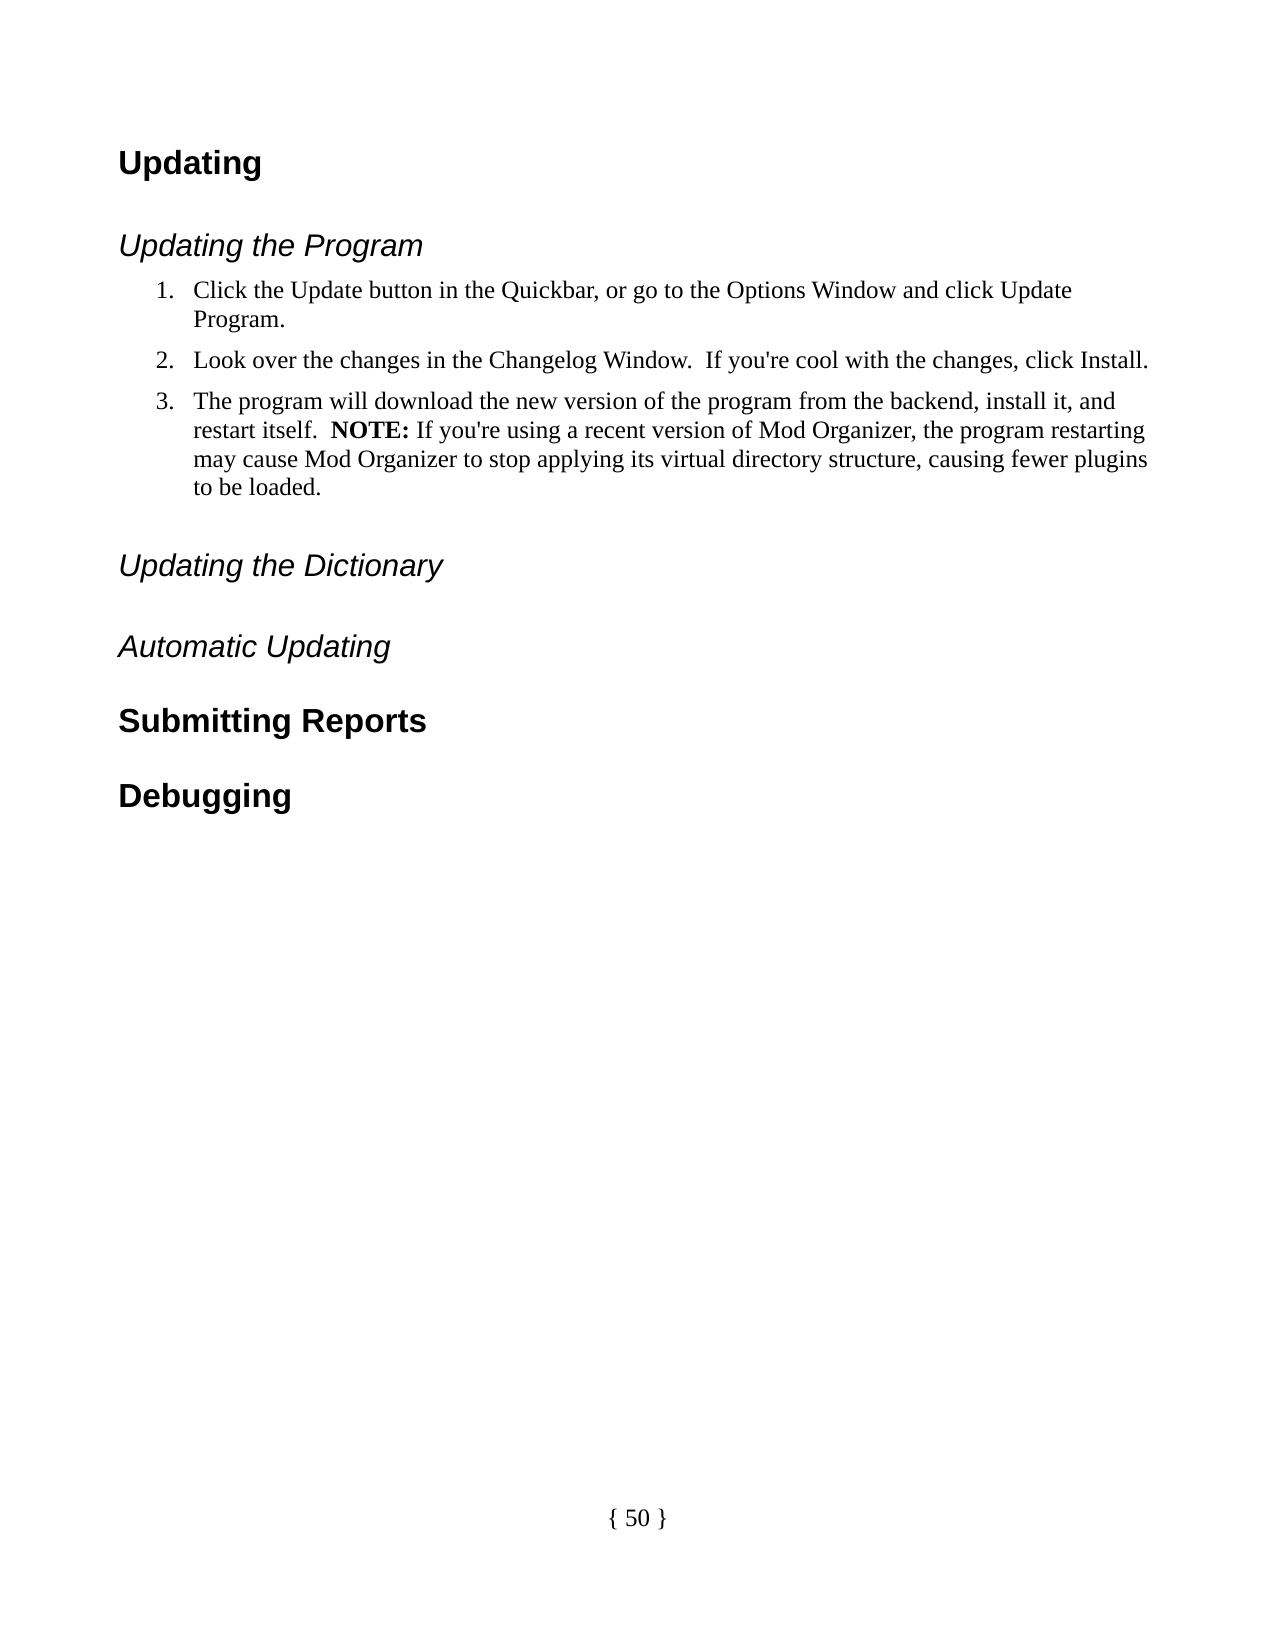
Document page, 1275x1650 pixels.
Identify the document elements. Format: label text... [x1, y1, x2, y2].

subtitle Updating the Dictionary [118, 547, 1157, 583]
subtitle Debugging [118, 777, 1157, 815]
subtitle Automatic Updating [118, 628, 1157, 664]
list Click the Update button in the Quickbar, or go to the Options Window and click Update Program. [156, 275, 1157, 332]
subtitle Submitting Reports [118, 701, 1157, 739]
subtitle Updating [118, 143, 1157, 182]
list Look over the changes in the Changelog Window. If you're cool with the changes, click Install. [156, 345, 1157, 374]
subtitle Updating the Program [118, 227, 1157, 263]
list The program will download the new version of the program from the backend, install it, and restart itself. NOTE: If you're using a recent version of Mod Organizer, the program restarting may cause Mod Organizer to stop applying its virtual directory structure, causing fewer plugins to be loaded. [156, 386, 1157, 501]
